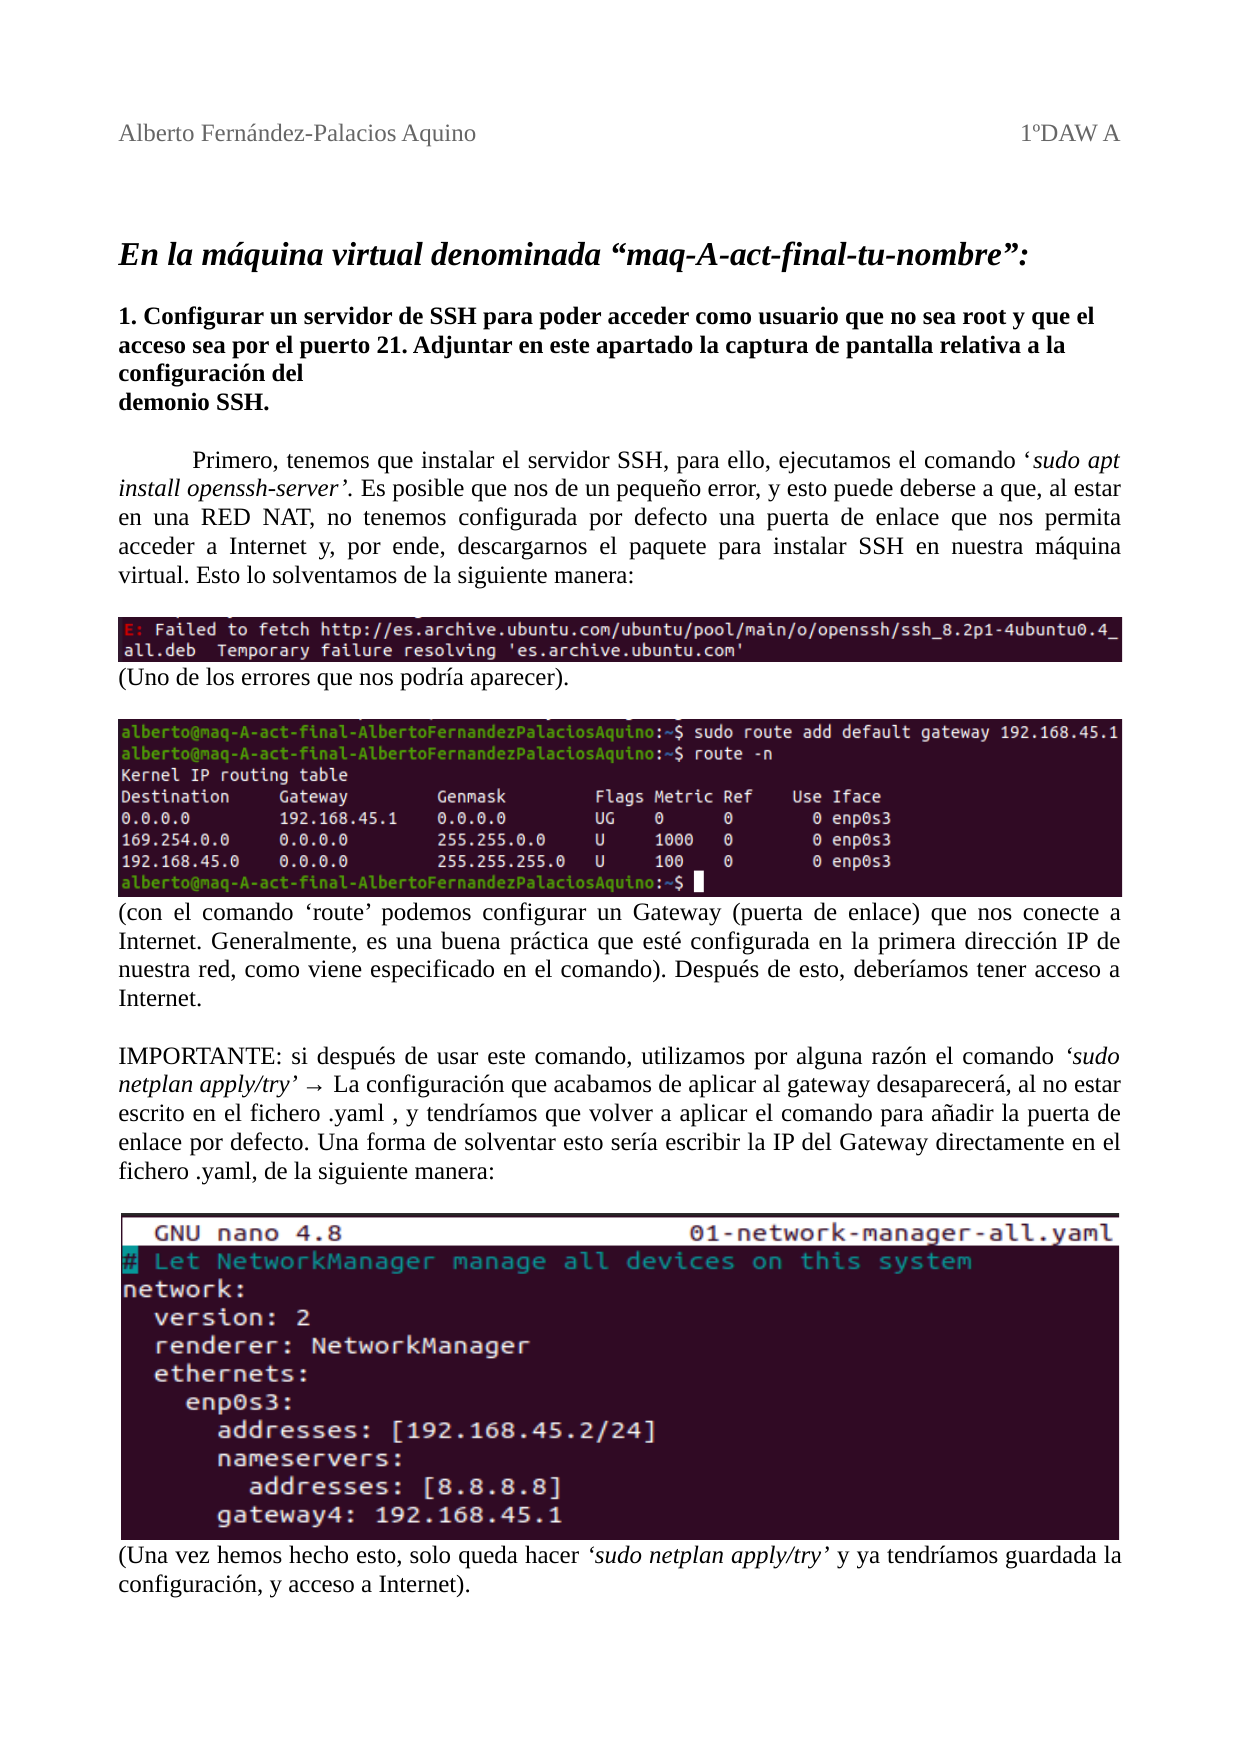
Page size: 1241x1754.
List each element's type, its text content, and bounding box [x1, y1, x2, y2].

picture [118, 719, 1123, 897]
text demonio SSH. [118, 387, 1122, 416]
text Primero, tenemos que instalar el servidor SSH, para ello, ejecutamos el comando ‘sudo apt install openssh-server’. Es posible que nos de un pequeño error, y esto puede deberse a que, al estar en una RED NAT, no tenemos configurada por defecto una puerta de enlace que nos permita acceder a Internet y, por ende, descargarnos el paquete para instalar SSH en nuestra máquina virtual. Esto lo solventamos de la siguiente manera: [118, 445, 1122, 588]
text (con el comando ‘route’ podemos configurar un Gateway (puerta de enlace) que nos conecte a Internet. Generalmente, es una buena práctica que esté configurada en la primera dirección IP de nuestra red, como viene especificado en el comando). Después de esto, deberíamos tener acceso a Internet. [118, 897, 1122, 1012]
text (Una vez hemos hecho esto, solo queda hacer ‘sudo netplan apply/try’ y ya tendríamos guardada la configuración, y acceso a Internet). [118, 1540, 1122, 1597]
picture [121, 1213, 1120, 1540]
text En la máquina virtual denominada “maq-A-act-final-tu-nombre”: [118, 234, 1122, 272]
text 1. Configurar un servidor de SSH para poder acceder como usuario que no sea root y que el acceso sea por el puerto 21. Adjuntar en este apartado la captura de pantalla relativa a la configuración del [118, 301, 1122, 387]
text (Uno de los errores que nos podría aparecer). [118, 662, 1122, 691]
text IMPORTANTE: si después de usar este comando, utilizamos por alguna razón el comando ‘sudo netplan apply/try’ → La configuración que acabamos de aplicar al gateway desaparecerá, al no estar escrito en el fichero .yaml , y tendríamos que volver a aplicar el comando para añadir la puerta de enlace por defecto. Una forma de solventar esto sería escribir la IP del Gateway directamente en el fichero .yaml, de la siguiente manera: [118, 1041, 1122, 1184]
picture [118, 617, 1123, 662]
